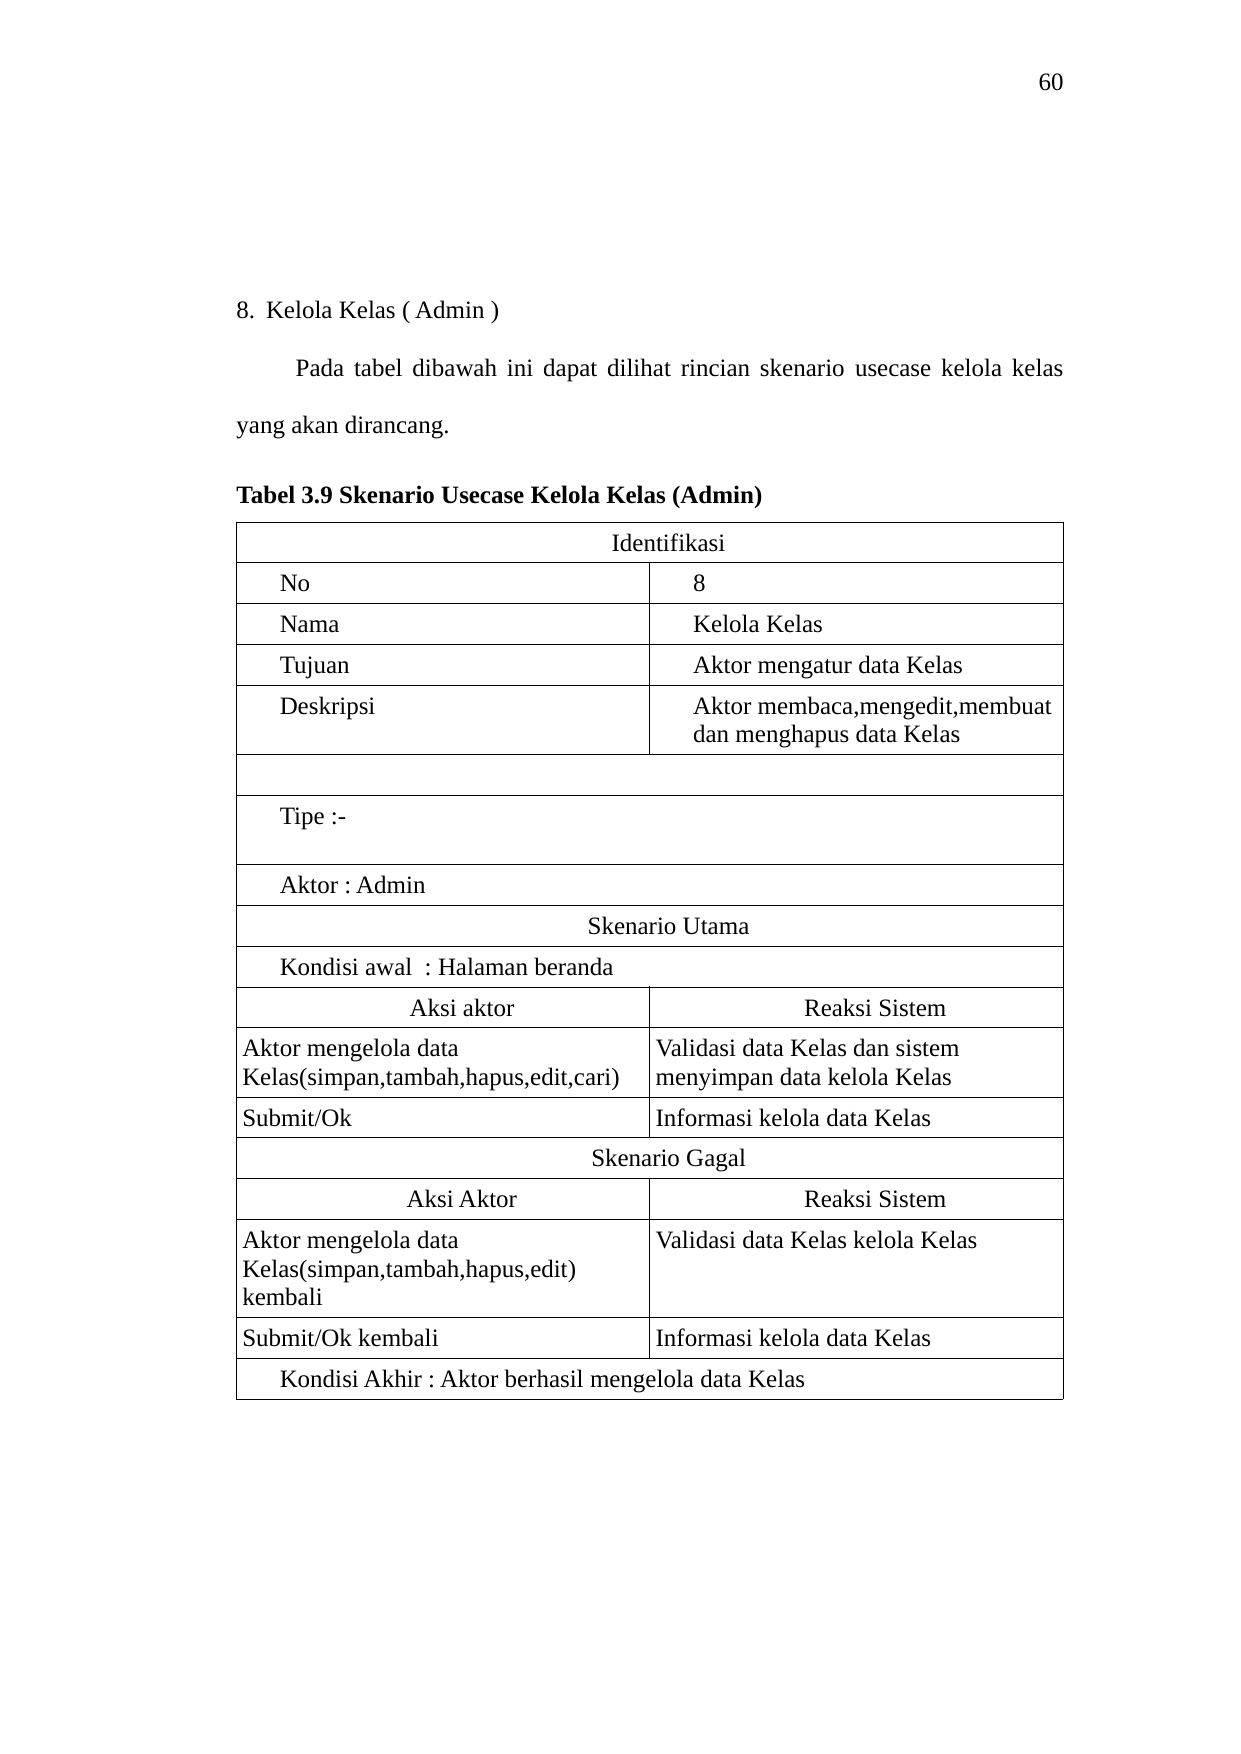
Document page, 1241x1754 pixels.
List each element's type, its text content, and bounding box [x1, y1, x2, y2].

table_header Identifikasi [237, 523, 1063, 562]
table_cell Deskripsi [237, 686, 649, 754]
table_cell Reaksi Sistem [650, 988, 1063, 1027]
text Pada tabel dibawah ini dapat dilihat rincian skenario usecase kelola kelas yang akan dirancang. [236, 353, 1063, 439]
table_cell Kondisi awal : Halaman beranda [237, 947, 1063, 986]
table_cell Aktor : Admin [237, 865, 1063, 905]
text Tabel 3.9 Skenario Usecase Kelola Kelas (Admin) [236, 480, 1063, 509]
table_cell Aktor mengelola data Kelas(simpan,tambah,hapus,edit,cari) [237, 1028, 649, 1097]
table_cell Aksi Aktor [237, 1179, 649, 1219]
table_cell [237, 755, 1063, 795]
table_cell Tipe :- [237, 796, 1063, 864]
list Kelola Kelas ( Admin ) [236, 295, 1063, 324]
table_cell 8 [650, 563, 1063, 603]
table_cell No [237, 563, 649, 603]
table_cell Submit/Ok [237, 1098, 649, 1137]
table_cell Kondisi Akhir : Aktor berhasil mengelola data Kelas [237, 1359, 1063, 1398]
table_cell Aktor mengatur data Kelas [650, 645, 1063, 684]
table_cell Aksi aktor [237, 988, 649, 1027]
table_cell Skenario Utama [237, 906, 1063, 946]
table_cell Aktor mengelola data Kelas(simpan,tambah,hapus,edit) kembali [237, 1220, 649, 1317]
table_cell Skenario Gagal [237, 1138, 1063, 1178]
table_cell Informasi kelola data Kelas [650, 1318, 1063, 1358]
table_cell Nama [237, 604, 649, 644]
table_cell Informasi kelola data Kelas [650, 1098, 1063, 1137]
table_cell Aktor membaca,mengedit,membuat dan menghapus data Kelas [650, 686, 1063, 754]
table_cell Validasi data Kelas dan sistem menyimpan data kelola Kelas [650, 1028, 1063, 1097]
table_cell Validasi data Kelas kelola Kelas [650, 1220, 1063, 1317]
table_cell Submit/Ok kembali [237, 1318, 649, 1358]
table_cell Reaksi Sistem [650, 1179, 1063, 1219]
table_cell Tujuan [237, 645, 649, 684]
table_cell Kelola Kelas [650, 604, 1063, 644]
